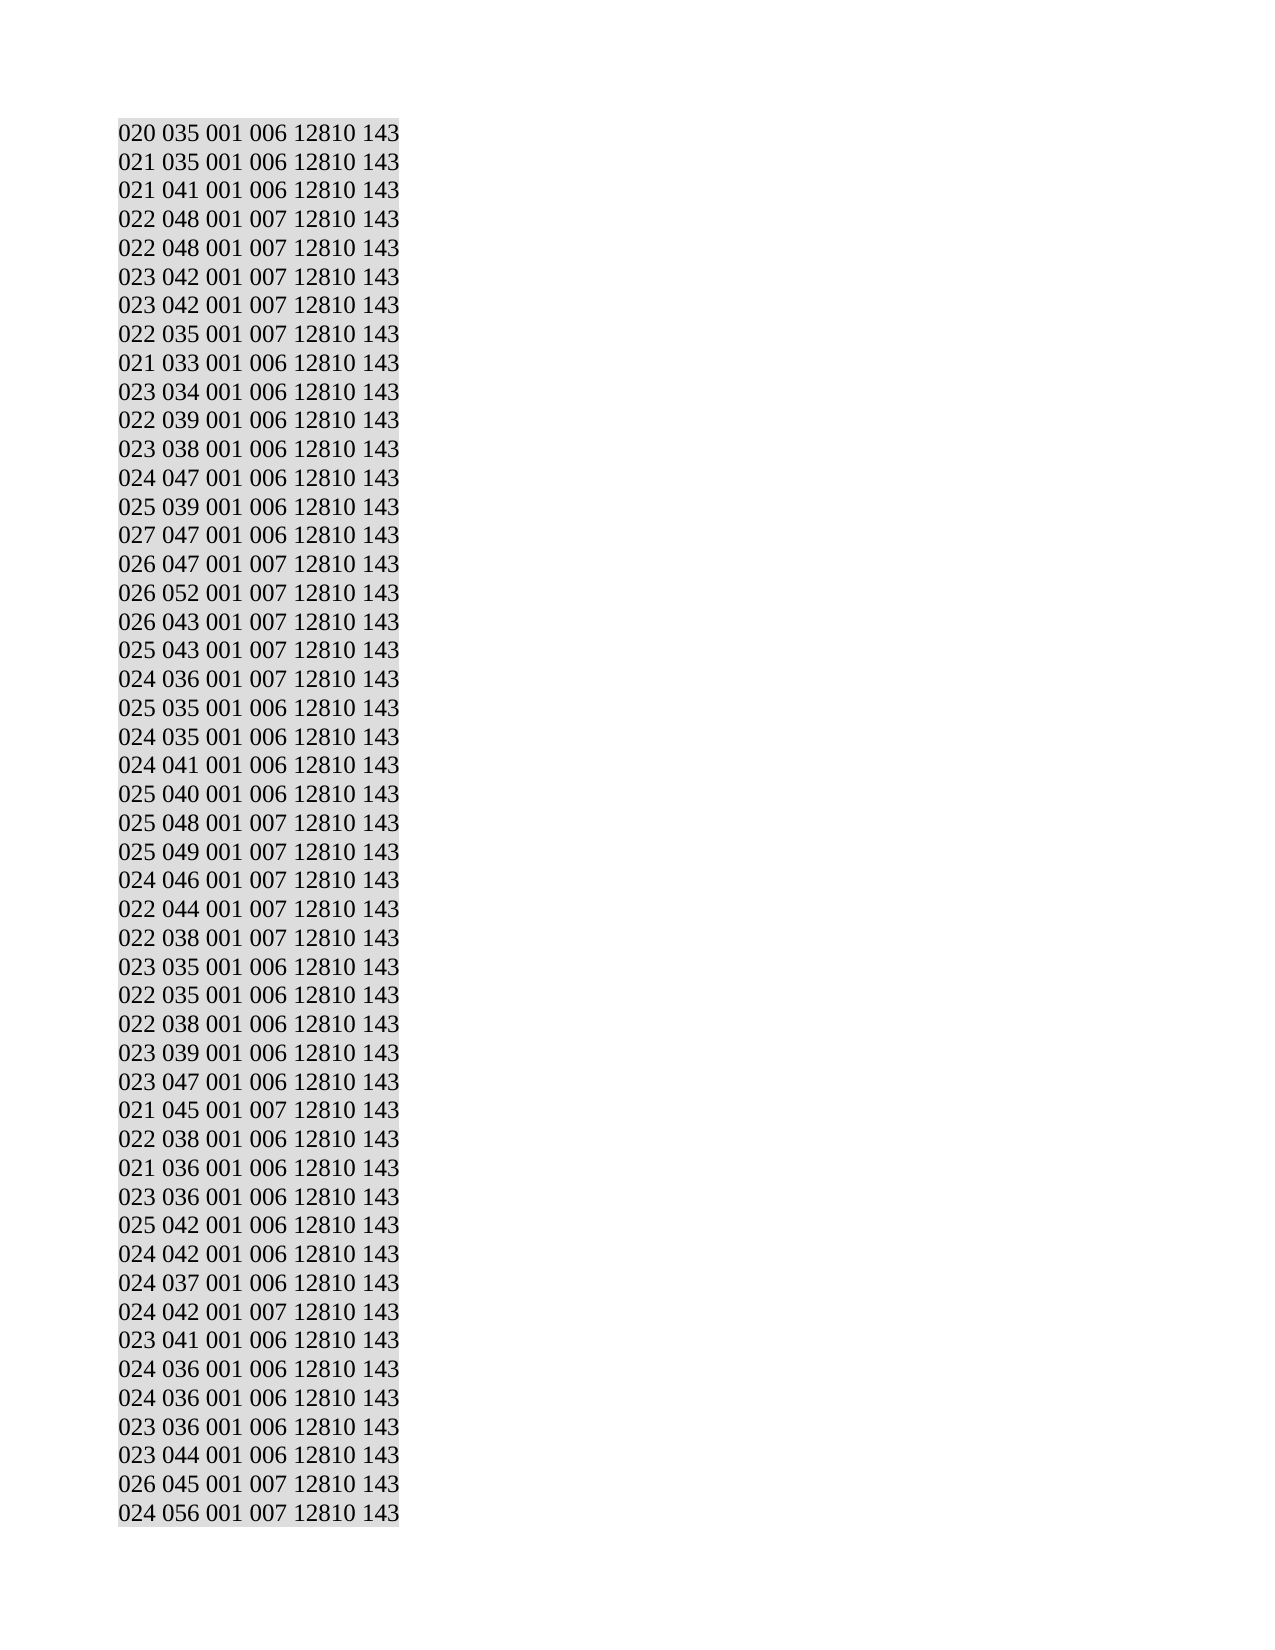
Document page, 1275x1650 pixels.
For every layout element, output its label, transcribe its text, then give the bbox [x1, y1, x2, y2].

text 022 035 001 007 12810 143 [118, 319, 1157, 348]
text 024 036 001 006 12810 143 [118, 1354, 1157, 1383]
text 022 038 001 007 12810 143 [118, 923, 1157, 952]
text 023 039 001 006 12810 143 [118, 1038, 1157, 1067]
text 024 042 001 006 12810 143 [118, 1239, 1157, 1268]
text 025 035 001 006 12810 143 [118, 693, 1157, 722]
text 024 036 001 006 12810 143 [118, 1383, 1157, 1412]
text 021 036 001 006 12810 143 [118, 1153, 1157, 1182]
text 025 049 001 007 12810 143 [118, 837, 1157, 866]
text 023 044 001 006 12810 143 [118, 1441, 1157, 1469]
text 024 047 001 006 12810 143 [118, 463, 1157, 492]
text 025 043 001 007 12810 143 [118, 636, 1157, 664]
text 026 047 001 007 12810 143 [118, 549, 1157, 578]
text 026 043 001 007 12810 143 [118, 607, 1157, 636]
text 022 048 001 007 12810 143 [118, 204, 1157, 233]
text 022 035 001 006 12810 143 [118, 981, 1157, 1009]
text 025 039 001 006 12810 143 [118, 492, 1157, 521]
text 024 042 001 007 12810 143 [118, 1297, 1157, 1326]
text 021 041 001 006 12810 143 [118, 176, 1157, 204]
text 023 047 001 006 12810 143 [118, 1067, 1157, 1096]
text 021 045 001 007 12810 143 [118, 1096, 1157, 1124]
text 025 040 001 006 12810 143 [118, 779, 1157, 808]
text 024 046 001 007 12810 143 [118, 866, 1157, 894]
text 021 033 001 006 12810 143 [118, 348, 1157, 377]
text 023 035 001 006 12810 143 [118, 952, 1157, 981]
text 022 038 001 006 12810 143 [118, 1009, 1157, 1038]
text 023 042 001 007 12810 143 [118, 262, 1157, 291]
text 022 039 001 006 12810 143 [118, 406, 1157, 434]
text 027 047 001 006 12810 143 [118, 521, 1157, 549]
text 020 035 001 006 12810 143 [118, 118, 1157, 147]
text 024 036 001 007 12810 143 [118, 664, 1157, 693]
text 023 042 001 007 12810 143 [118, 291, 1157, 319]
text 023 038 001 006 12810 143 [118, 434, 1157, 463]
text 022 044 001 007 12810 143 [118, 894, 1157, 923]
text 024 041 001 006 12810 143 [118, 751, 1157, 779]
text 022 048 001 007 12810 143 [118, 233, 1157, 262]
text 024 056 001 007 12810 143 [118, 1498, 1157, 1527]
text 026 052 001 007 12810 143 [118, 578, 1157, 607]
text 026 045 001 007 12810 143 [118, 1469, 1157, 1498]
text 021 035 001 006 12810 143 [118, 147, 1157, 176]
text 023 034 001 006 12810 143 [118, 377, 1157, 406]
text 022 038 001 006 12810 143 [118, 1124, 1157, 1153]
text 025 042 001 006 12810 143 [118, 1211, 1157, 1239]
text 023 041 001 006 12810 143 [118, 1326, 1157, 1354]
text 023 036 001 006 12810 143 [118, 1412, 1157, 1441]
text 023 036 001 006 12810 143 [118, 1182, 1157, 1211]
text 024 037 001 006 12810 143 [118, 1268, 1157, 1297]
text 025 048 001 007 12810 143 [118, 808, 1157, 837]
text 024 035 001 006 12810 143 [118, 722, 1157, 751]
